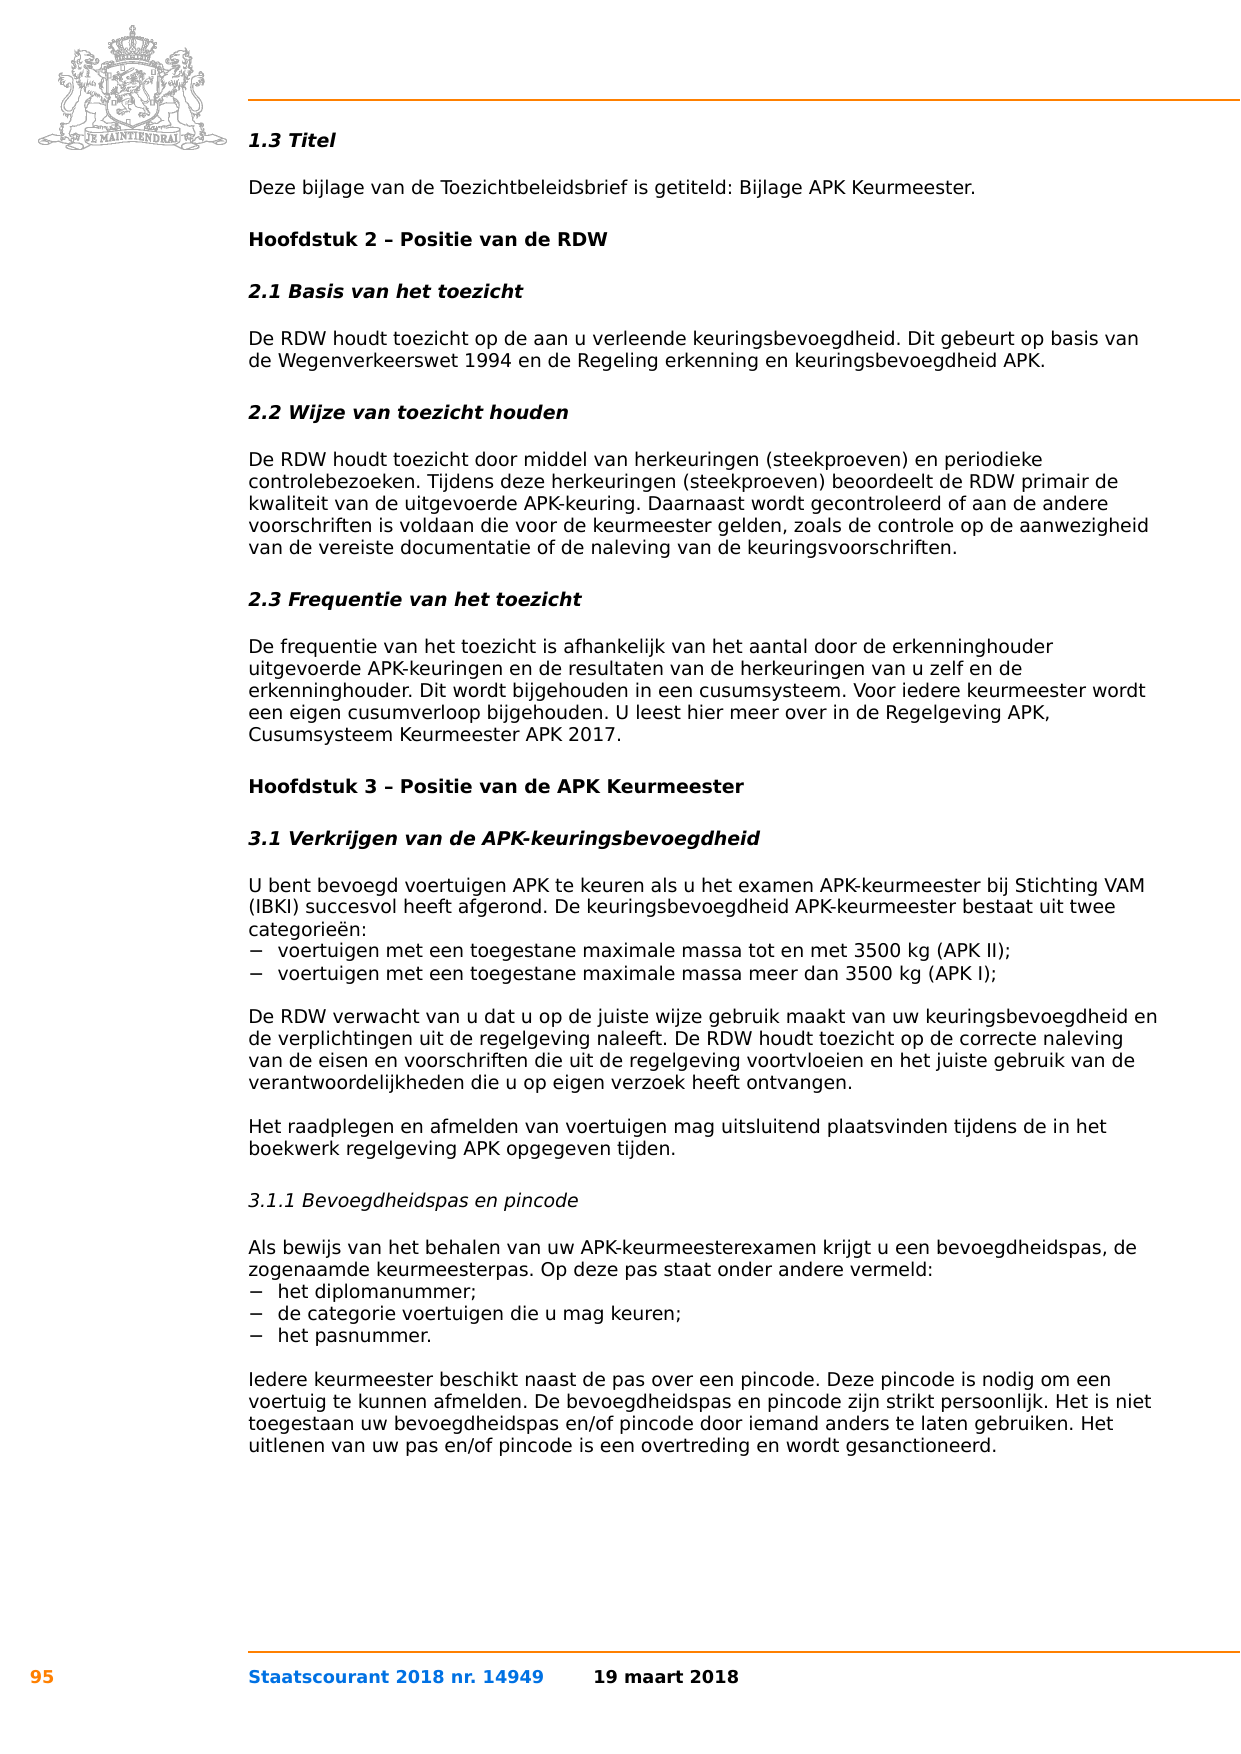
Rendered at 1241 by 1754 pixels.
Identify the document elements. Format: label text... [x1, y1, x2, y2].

text − voertuigen met een toegestane maximale massa tot en met 3500 kg (APK II); [248, 940, 1163, 962]
text Deze bijlage van de Toezichtbeleidsbrief is getiteld: Bijlage APK Keurmeester. [248, 177, 1163, 199]
text − voertuigen met een toegestane maximale massa meer dan 3500 kg (APK I); [248, 962, 1163, 984]
subtitle 1.3 Titel [248, 130, 1163, 152]
picture [38, 25, 227, 150]
text Iedere keurmeester beschikt naast de pas over een pincode. Deze pincode is nodig om een voertuig te kunnen afmelden. De bevoegdheidspas en pincode zijn strikt persoonlijk. Het is niet toegestaan uw bevoegdheidspas en/of pincode door iemand anders te laten gebruiken. Het uitlenen van uw pas en/of pincode is een overtreding en wordt gesanctioneerd. [248, 1369, 1163, 1457]
subtitle Hoofdstuk 2 – Positie van de RDW [248, 229, 1163, 251]
subtitle 2.2 Wijze van toezicht houden [248, 402, 1163, 424]
subtitle 3.1 Verkrijgen van de APK-keuringsbevoegdheid [248, 827, 1163, 849]
text De frequentie van het toezicht is afhankelijk van het aantal door de erkenninghouder uitgevoerde APK-keuringen en de resultaten van de herkeuringen van u zelf en de erkenninghouder. Dit wordt bijgehouden in een cusumsysteem. Voor iedere keurmeester wordt een eigen cusumverloop bijgehouden. U leest hier meer over in de Regelgeving APK, Cusumsysteem Keurmeester APK 2017. [248, 636, 1163, 746]
text De RDW verwacht van u dat u op de juiste wijze gebruik maakt van uw keuringsbevoegdheid en de verplichtingen uit de regelgeving naleeft. De RDW houdt toezicht op de correcte naleving van de eisen en voorschriften die uit de regelgeving voortvloeien en het juiste gebruik van de verantwoordelijkheden die u op eigen verzoek heeft ontvangen. [248, 1006, 1163, 1094]
subtitle 3.1.1 Bevoegdheidspas en pincode [248, 1190, 1163, 1212]
text − het pasnummer. [248, 1325, 1163, 1347]
subtitle 2.1 Basis van het toezicht [248, 281, 1163, 303]
text Het raadplegen en afmelden van voertuigen mag uitsluitend plaatsvinden tijdens de in het boekwerk regelgeving APK opgegeven tijden. [248, 1116, 1163, 1160]
text Als bewijs van het behalen van uw APK-keurmeesterexamen krijgt u een bevoegdheidspas, de zogenaamde keurmeesterpas. Op deze pas staat onder andere vermeld: [248, 1237, 1163, 1281]
text U bent bevoegd voertuigen APK te keuren als u het examen APK-keurmeester bij Stichting VAM (IBKI) succesvol heeft afgerond. De keuringsbevoegdheid APK-keurmeester bestaat uit twee categorieën: [248, 874, 1163, 940]
text − het diplomanummer; [248, 1281, 1163, 1303]
text De RDW houdt toezicht op de aan u verleende keuringsbevoegdheid. Dit gebeurt op basis van de Wegenverkeerswet 1994 en de Regeling erkenning en keuringsbevoegdheid APK. [248, 328, 1163, 372]
subtitle 2.3 Frequentie van het toezicht [248, 589, 1163, 611]
text − de categorie voertuigen die u mag keuren; [248, 1303, 1163, 1325]
subtitle Hoofdstuk 3 – Positie van de APK Keurmeester [248, 776, 1163, 797]
text De RDW houdt toezicht door middel van herkeuringen (steekproeven) en periodieke controlebezoeken. Tijdens deze herkeuringen (steekproeven) beoordeelt de RDW primair de kwaliteit van de uitgevoerde APK-keuring. Daarnaast wordt gecontroleerd of aan de andere voorschriften is voldaan die voor de keurmeester gelden, zoals de controle op de aanwezigheid van de vereiste documentatie of de naleving van de keuringsvoorschriften. [248, 449, 1163, 559]
